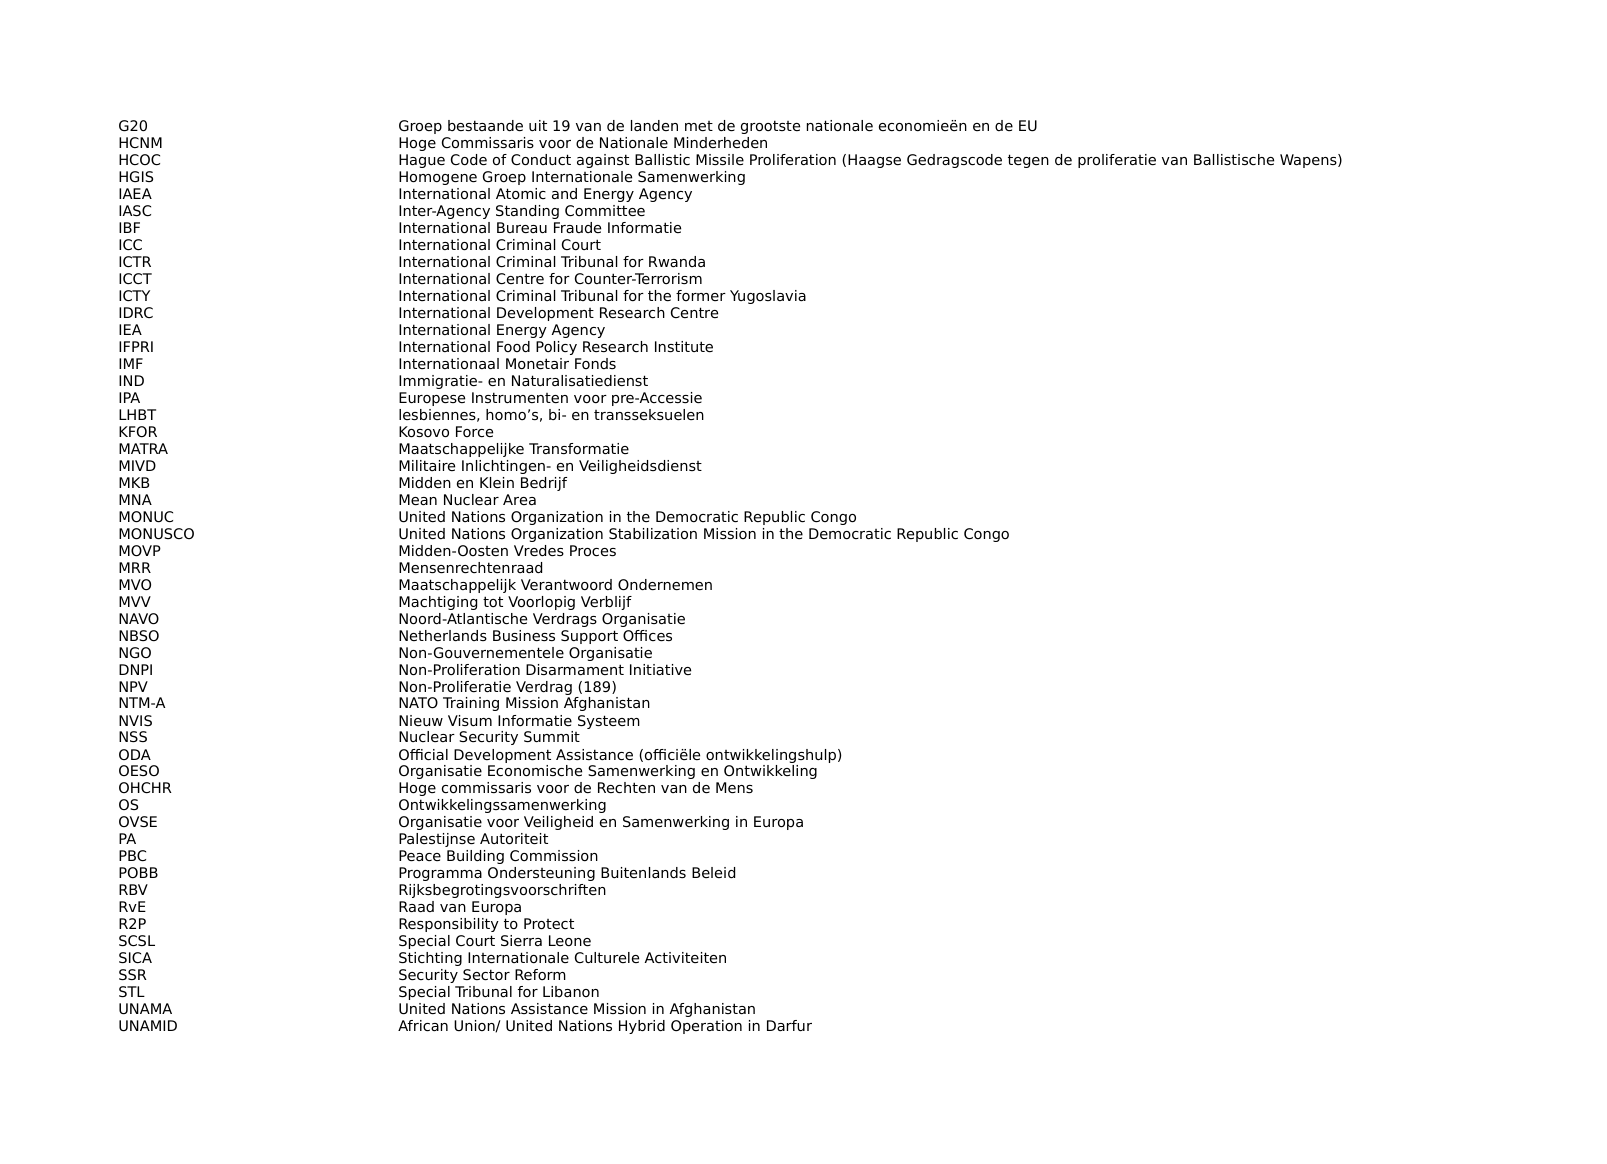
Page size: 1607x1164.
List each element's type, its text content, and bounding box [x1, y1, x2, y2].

table_cell Militaire Inlichtingen- en Veiligheidsdienst [392, 458, 1488, 475]
table_cell OHCHR [118, 780, 392, 797]
table_cell PA [118, 831, 392, 848]
table_cell OVSE [118, 814, 392, 831]
table_cell Maatschappelijk Verantwoord Ondernemen [392, 577, 1488, 593]
table_cell International Atomic and Energy Agency [392, 186, 1488, 203]
table_cell PBC [118, 848, 392, 865]
table_cell ICTR [118, 254, 392, 271]
table_cell Stichting Internationale Culturele Activiteiten [392, 950, 1488, 967]
table_cell Non-Gouvernementele Organisatie [392, 645, 1488, 661]
table_cell Hoge commissaris voor de Rechten van de Mens [392, 780, 1488, 797]
table_cell HCNM [118, 135, 392, 152]
table_cell Official Development Assistance (officiële ontwikkelingshulp) [392, 746, 1488, 763]
table_cell MRR [118, 560, 392, 577]
table_cell ICCT [118, 271, 392, 288]
table_cell International Criminal Court [392, 237, 1488, 254]
table_cell HGIS [118, 169, 392, 186]
table_cell RBV [118, 882, 392, 899]
table_cell Special Tribunal for Libanon [392, 984, 1488, 1001]
table_cell United Nations Assistance Mission in Afghanistan [392, 1001, 1488, 1018]
table_cell Security Sector Reform [392, 967, 1488, 984]
table_cell SSR [118, 967, 392, 984]
table_cell NATO Training Mission Afghanistan [392, 695, 1488, 712]
table_cell Palestijnse Autoriteit [392, 831, 1488, 848]
table_cell Noord-Atlantische Verdrags Organisatie [392, 611, 1488, 627]
table_cell IFPRI [118, 339, 392, 356]
table_cell Peace Building Commission [392, 848, 1488, 865]
table_cell International Criminal Tribunal for Rwanda [392, 254, 1488, 271]
table_cell Maatschappelijke Transformatie [392, 441, 1488, 458]
table_cell Organisatie Economische Samenwerking en Ontwikkeling [392, 763, 1488, 780]
table_cell MONUSCO [118, 526, 392, 543]
table_cell United Nations Organization Stabilization Mission in the Democratic Republic Congo [392, 526, 1488, 543]
table_cell IPA [118, 390, 392, 407]
table_cell International Food Policy Research Institute [392, 339, 1488, 356]
table_cell Raad van Europa [392, 899, 1488, 916]
table_cell NBSO [118, 628, 392, 644]
table_cell Non-Proliferation Disarmament Initiative [392, 661, 1488, 678]
table_cell Organisatie voor Veiligheid en Samenwerking in Europa [392, 814, 1488, 831]
table_cell Machtiging tot Voorlopig Verblijf [392, 594, 1488, 611]
table_cell ICTY [118, 288, 392, 305]
table_cell OESO [118, 763, 392, 780]
table_cell Netherlands Business Support Offices [392, 628, 1488, 644]
table_cell Mensenrechtenraad [392, 560, 1488, 577]
table_cell RvE [118, 899, 392, 916]
table_cell IEA [118, 322, 392, 339]
table_cell MATRA [118, 441, 392, 458]
table_cell NTM-A [118, 695, 392, 712]
table_cell ICC [118, 237, 392, 254]
table_cell African Union/ United Nations Hybrid Operation in Darfur [392, 1018, 1488, 1035]
table_cell STL [118, 984, 392, 1001]
table_cell Groep bestaande uit 19 van de landen met de grootste nationale economieën en de EU [392, 118, 1488, 135]
table_cell MONUC [118, 509, 392, 526]
table_cell KFOR [118, 424, 392, 441]
table_cell MVO [118, 577, 392, 593]
table_cell Europese Instrumenten voor pre-Accessie [392, 390, 1488, 407]
table_cell UNAMID [118, 1018, 392, 1035]
table_cell Ontwikkelingssamenwerking [392, 797, 1488, 814]
table_cell NPV [118, 679, 392, 695]
table_cell IND [118, 373, 392, 390]
table_cell NAVO [118, 611, 392, 627]
table_cell MOVP [118, 543, 392, 559]
table_cell Nuclear Security Summit [392, 729, 1488, 746]
table_cell Midden-Oosten Vredes Proces [392, 543, 1488, 559]
table_cell Special Court Sierra Leone [392, 933, 1488, 950]
table_cell Midden en Klein Bedrijf [392, 475, 1488, 492]
table_cell G20 [118, 118, 392, 135]
table_cell International Development Research Centre [392, 305, 1488, 322]
table_cell UNAMA [118, 1001, 392, 1018]
table_cell Homogene Groep Internationale Samenwerking [392, 169, 1488, 186]
table_cell ODA [118, 746, 392, 763]
table_cell Immigratie- en Naturalisatiedienst [392, 373, 1488, 390]
table_cell NSS [118, 729, 392, 746]
table_cell LHBT [118, 407, 392, 424]
table_cell Hague Code of Conduct against Ballistic Missile Proliferation (Haagse Gedragscode tegen de proliferatie van Ballistische Wapens) [392, 152, 1488, 169]
table_cell Kosovo Force [392, 424, 1488, 441]
table_cell MIVD [118, 458, 392, 475]
table_cell POBB [118, 865, 392, 882]
table_cell SICA [118, 950, 392, 967]
table_cell HCOC [118, 152, 392, 169]
table_cell DNPI [118, 661, 392, 678]
table_cell International Energy Agency [392, 322, 1488, 339]
table_cell NVIS [118, 713, 392, 729]
table_cell Rijksbegrotingsvoorschriften [392, 882, 1488, 899]
table_cell MNA [118, 492, 392, 509]
table_cell IAEA [118, 186, 392, 203]
table_cell Hoge Commissaris voor de Nationale Minderheden [392, 135, 1488, 152]
table_cell IASC [118, 203, 392, 220]
table_cell United Nations Organization in the Democratic Republic Congo [392, 509, 1488, 526]
table_cell IMF [118, 356, 392, 373]
table_cell International Criminal Tribunal for the former Yugoslavia [392, 288, 1488, 305]
table_cell Nieuw Visum Informatie Systeem [392, 713, 1488, 729]
table_cell International Bureau Fraude Informatie [392, 220, 1488, 237]
table_cell lesbiennes, homo’s, bi- en transseksuelen [392, 407, 1488, 424]
table_cell Programma Ondersteuning Buitenlands Beleid [392, 865, 1488, 882]
table_cell MVV [118, 594, 392, 611]
table_cell IBF [118, 220, 392, 237]
table_cell SCSL [118, 933, 392, 950]
table_cell NGO [118, 645, 392, 661]
table_cell OS [118, 797, 392, 814]
table_cell Inter-Agency Standing Committee [392, 203, 1488, 220]
table_cell Non-Proliferatie Verdrag (189) [392, 679, 1488, 695]
table_cell MKB [118, 475, 392, 492]
table_cell Mean Nuclear Area [392, 492, 1488, 509]
table_cell Internationaal Monetair Fonds [392, 356, 1488, 373]
table_cell Responsibility to Protect [392, 916, 1488, 933]
table_cell International Centre for Counter-Terrorism [392, 271, 1488, 288]
table_cell IDRC [118, 305, 392, 322]
table_cell R2P [118, 916, 392, 933]
